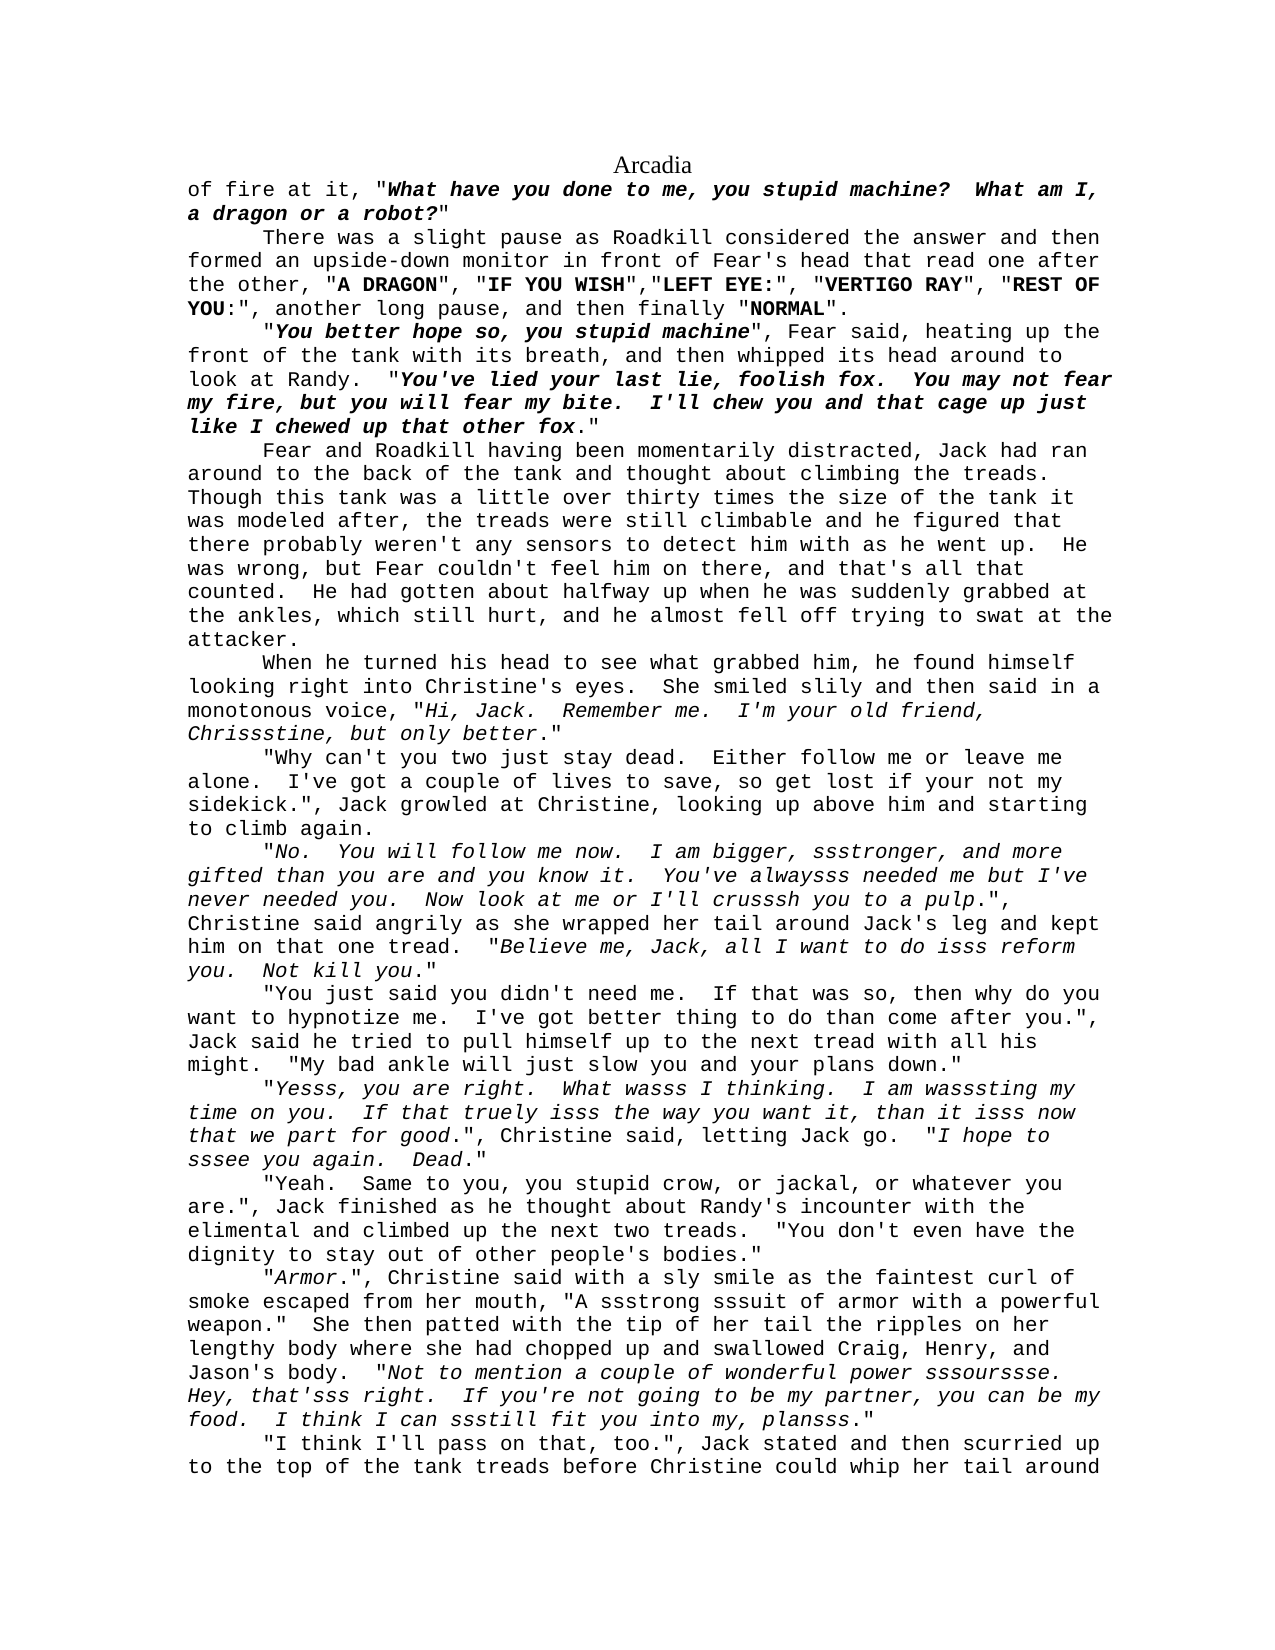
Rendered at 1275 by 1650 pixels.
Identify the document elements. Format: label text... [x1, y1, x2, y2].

text Fear and Roadkill having been momentarily distracted, Jack had ran around to the back of the tank and thought about climbing the treads. Though this tank was a little over thirty times the size of the tank it was modeled after, the treads were still climbable and he figured that there probably weren't any sensors to detect him with as he went up. He was wrong, but Fear couldn't feel him on there, and that's all that counted. He had gotten about halfway up when he was suddenly grabbed at the ankles, which still hurt, and he almost fell off trying to swat at the attacker. [187, 439, 1117, 652]
text "No. You will follow me now. I am bigger, ssstronger, and more gifted than you are and you know it. You've alwaysss needed me but I've never needed you. Now look at me or I'll crusssh you to a pulp.", Christine said angrily as she wrapped her tail around Jack's leg and kept him on that one tread. "Believe me, Jack, all I want to do isss reform you. Not kill you." [187, 842, 1117, 983]
text "Why can't you two just stay dead. Either follow me or leave me alone. I've got a couple of lives to save, so get lost if your not my sidekick.", Jack growled at Christine, looking up above him and starting to climb again. [187, 747, 1117, 842]
text When he turned his head to see what grabbed him, he found himself looking right into Christine's eyes. She smiled slily and then said in a monotonous voice, "Hi, Jack. Remember me. I'm your old friend, Chrissstine, but only better." [187, 652, 1117, 747]
text There was a slight pause as Roadkill considered the answer and then formed an upside-down monitor in front of Fear's head that read one after the other, "A DRAGON", "IF YOU WISH","LEFT EYE:", "VERTIGO RAY", "REST OF YOU:", another long pause, and then finally "NORMAL". [187, 227, 1117, 321]
text "You better hope so, you stupid machine", Fear said, heating up the front of the tank with its breath, and then whipped its head around to look at Randy. "You've lied your last lie, foolish fox. You may not fear my fire, but you will fear my bite. I'll chew you and that cage up just like I chewed up that other fox." [187, 321, 1117, 439]
text "I think I'll pass on that, too.", Jack stated and then scurried up to the top of the tank treads before Christine could whip her tail around [187, 1433, 1117, 1480]
text "Armor.", Christine said with a sly smile as the faintest curl of smoke escaped from her mouth, "A ssstrong sssuit of armor with a powerful weapon." She then patted with the tip of her tail the ripples on her lengthy body where she had chopped up and swallowed Craig, Henry, and Jason's body. "Not to mention a couple of wonderful power sssourssse. Hey, that'sss right. If you're not going to be my partner, you can be my food. I think I can ssstill fit you into my, plansss." [187, 1267, 1117, 1433]
text "You just said you didn't need me. If that was so, then why do you want to hypnotize me. I've got better thing to do than come after you.", Jack said he tried to pull himself up to the next tread with all his might. "My bad ankle will just slow you and your plans down." [187, 983, 1117, 1078]
text "Yesss, you are right. What wasss I thinking. I am wasssting my time on you. If that truely isss the way you want it, than it isss now that we part for good.", Christine said, letting Jack go. "I hope to sssee you again. Dead." [187, 1078, 1117, 1173]
text "Yeah. Same to you, you stupid crow, or jackal, or whatever you are.", Jack finished as he thought about Randy's incounter with the elimental and climbed up the next two treads. "You don't even have the dignity to stay out of other people's bodies." [187, 1173, 1117, 1267]
text of fire at it, "What have you done to me, you stupid machine? What am I, a dragon or a robot?" [187, 179, 1117, 227]
